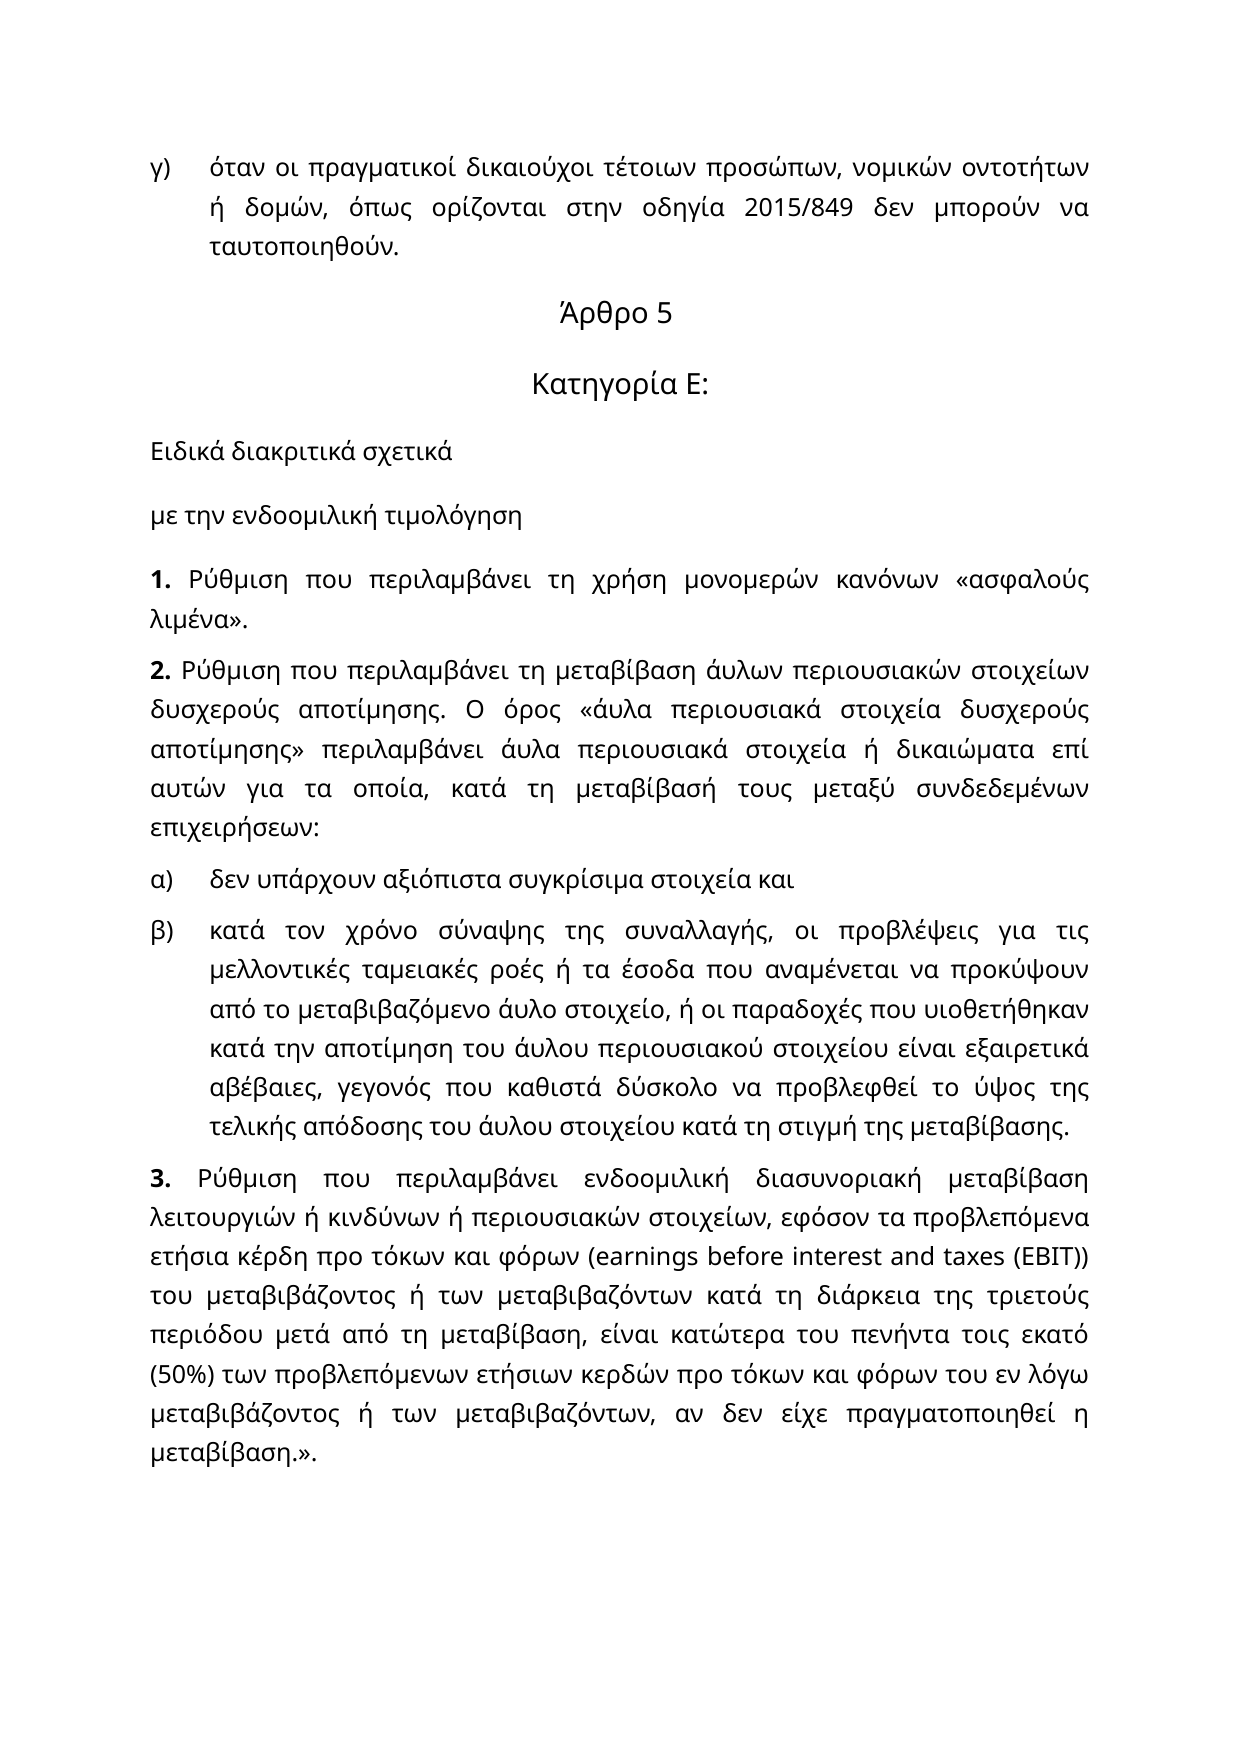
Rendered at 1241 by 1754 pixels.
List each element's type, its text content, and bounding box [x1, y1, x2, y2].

text Ειδικά διακριτικά σχετικά [150, 434, 1090, 468]
list β) κατά τον χρόνο σύναψης της συναλλαγής, οι προβλέψεις για τις μελλοντικές ταμειακές ροές ή τα έσοδα που αναμένεται να προκύψουν από το μεταβιβαζόμενο άυλο στοιχείο, ή οι παραδοχές που υιοθετήθηκαν κατά την αποτίμηση του άυλου περιουσιακού στοιχείου είναι εξαιρετικά αβέβαιες, γεγονός που καθιστά δύσκολο να προβλεφθεί το ύψος της τελικής απόδοσης του άυλου στοιχείου κατά τη στιγμή της μεταβίβασης. [150, 913, 1090, 1143]
text με την ενδοομιλική τιμολόγηση [150, 498, 1090, 532]
list γ) όταν οι πραγματικοί δικαιούχοι τέτοιων προσώπων, νομικών οντοτήτων ή δομών, όπως ορίζονται στην οδηγία 2015/849 δεν μπορούν να ταυτοποιηθούν. [150, 150, 1090, 262]
text 2. Ρύθμιση που περιλαμβάνει τη μεταβίβαση άυλων περιουσιακών στοιχείων δυσχερούς αποτίμησης. Ο όρος «άυλα περιουσιακά στοιχεία δυσχερούς αποτίμησης» περιλαμβάνει άυλα περιουσιακά στοιχεία ή δικαιώματα επί αυτών για τα οποία, κατά τη μεταβίβασή τους μεταξύ συνδεδεμένων επιχειρήσεων: [150, 653, 1090, 844]
subtitle Κατηγορία Ε: [150, 363, 1090, 403]
subtitle Άρθρο 5 [150, 292, 1090, 332]
list α) δεν υπάρχουν αξιόπιστα συγκρίσιμα στοιχεία και [150, 861, 1090, 895]
text 3. Ρύθμιση που περιλαμβάνει ενδοομιλική διασυνοριακή μεταβίβαση λειτουργιών ή κινδύνων ή περιουσιακών στοιχείων, εφόσον τα προβλεπόμενα ετήσια κέρδη προ τόκων και φόρων (earnings before interest and taxes (EBIT)) του μεταβιβάζοντος ή των μεταβιβαζόντων κατά τη διάρκεια της τριετούς περιόδου μετά από τη μεταβίβαση, είναι κατώτερα του πενήντα τοις εκατό (50%) των προβλεπόμενων ετήσιων κερδών προ τόκων και φόρων του εν λόγω μεταβιβάζοντος ή των μεταβιβαζόντων, αν δεν είχε πραγματοποιηθεί η μεταβίβαση.». [150, 1160, 1090, 1469]
text 1. Ρύθμιση που περιλαμβάνει τη χρήση μονομερών κανόνων «ασφαλούς λιμένα». [150, 562, 1090, 635]
